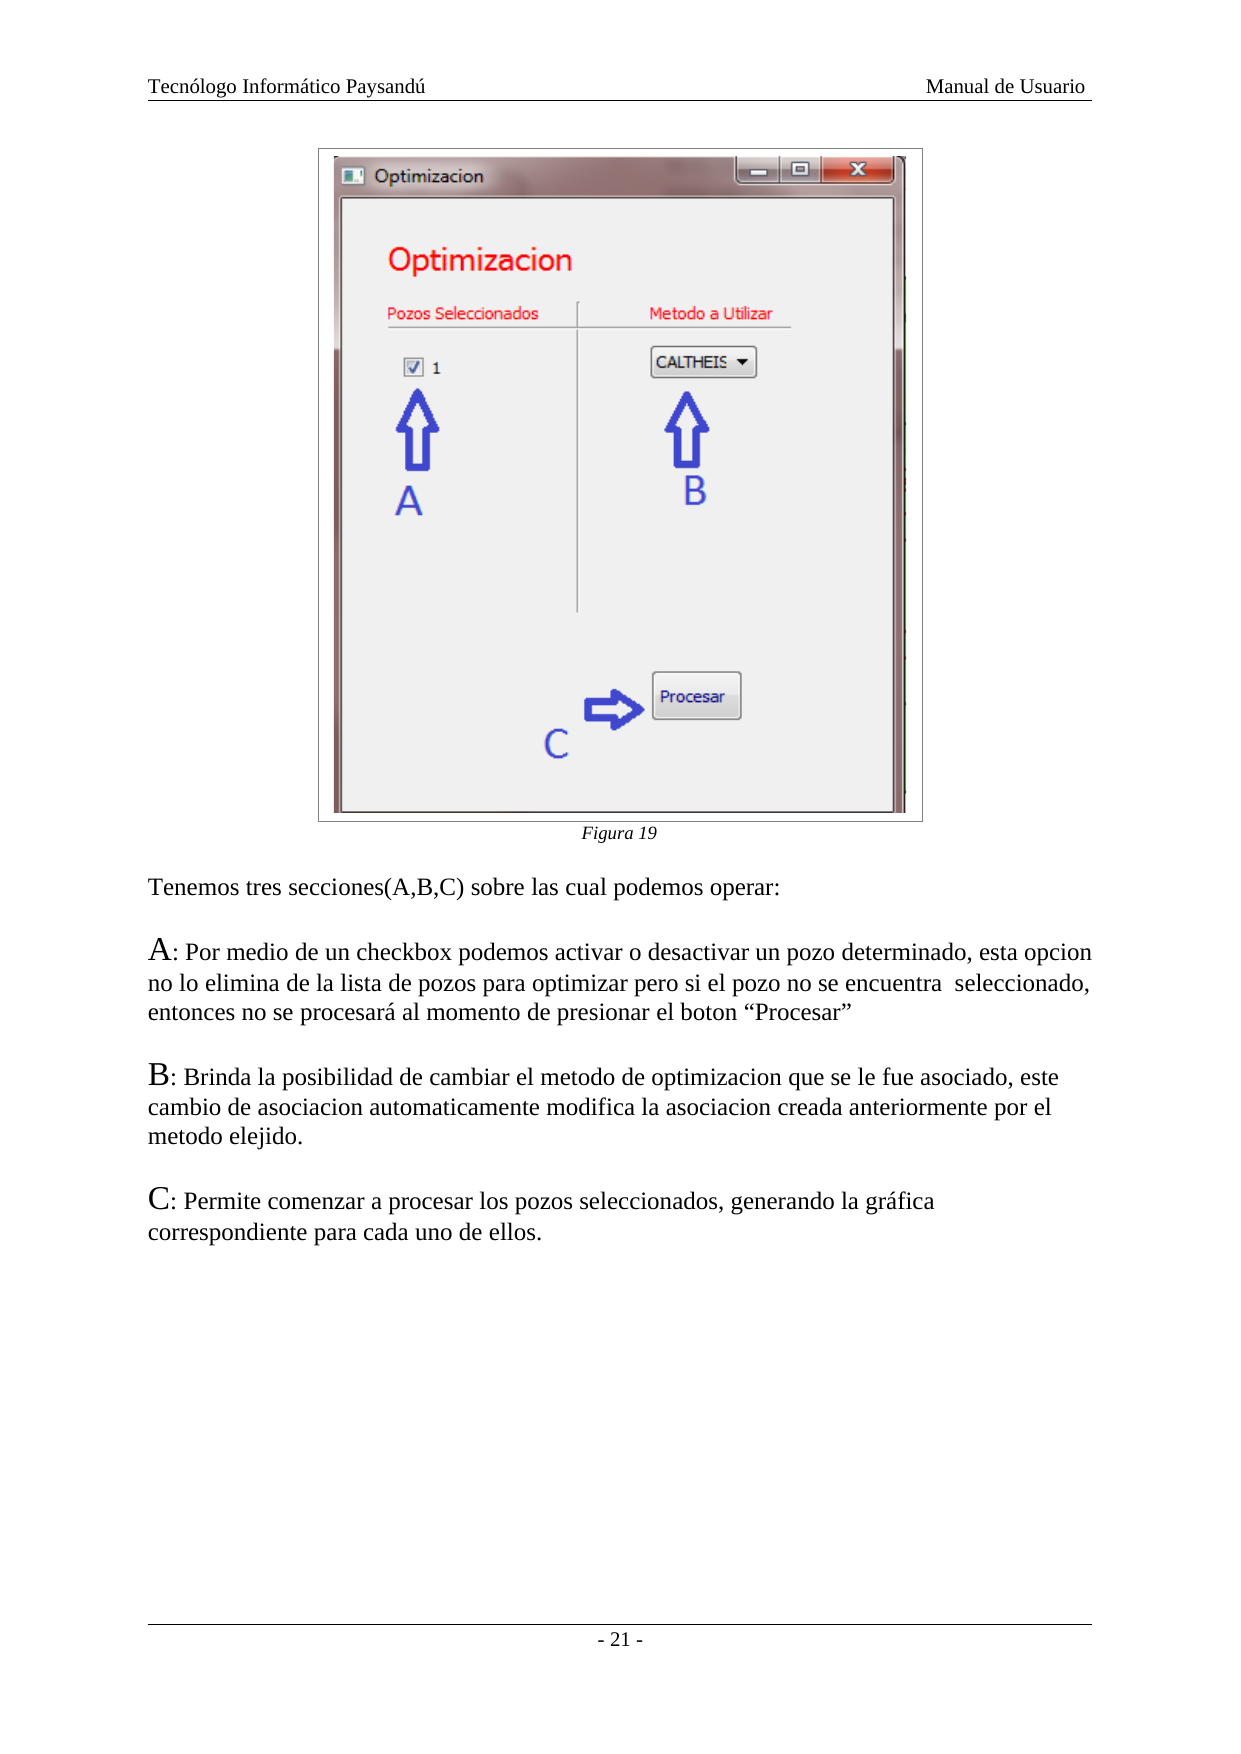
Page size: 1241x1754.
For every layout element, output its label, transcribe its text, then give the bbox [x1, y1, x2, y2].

text B: Brinda la posibilidad de cambiar el metodo de optimizacion que se le fue asociado, este cambio de asociacion automaticamente modifica la asociacion creada anteriormente por el metodo elejido. [148, 1054, 1092, 1150]
picture [333, 156, 907, 813]
text C: Permite comenzar a procesar los pozos seleccionados, generando la gráfica correspondiente para cada uno de ellos. [148, 1179, 1092, 1246]
text Tenemos tres secciones(A,B,C) sobre las cual podemos operar: [148, 872, 1092, 901]
text A: Por medio de un checkbox podemos activar o desactivar un pozo determinado, esta opcion no lo elimina de la lista de pozos para optimizar pero si el pozo no se encuentra seleccionado, entonces no se procesará al momento de presionar el boton “Procesar” [148, 929, 1092, 1025]
text Figura 19 [148, 822, 1092, 843]
